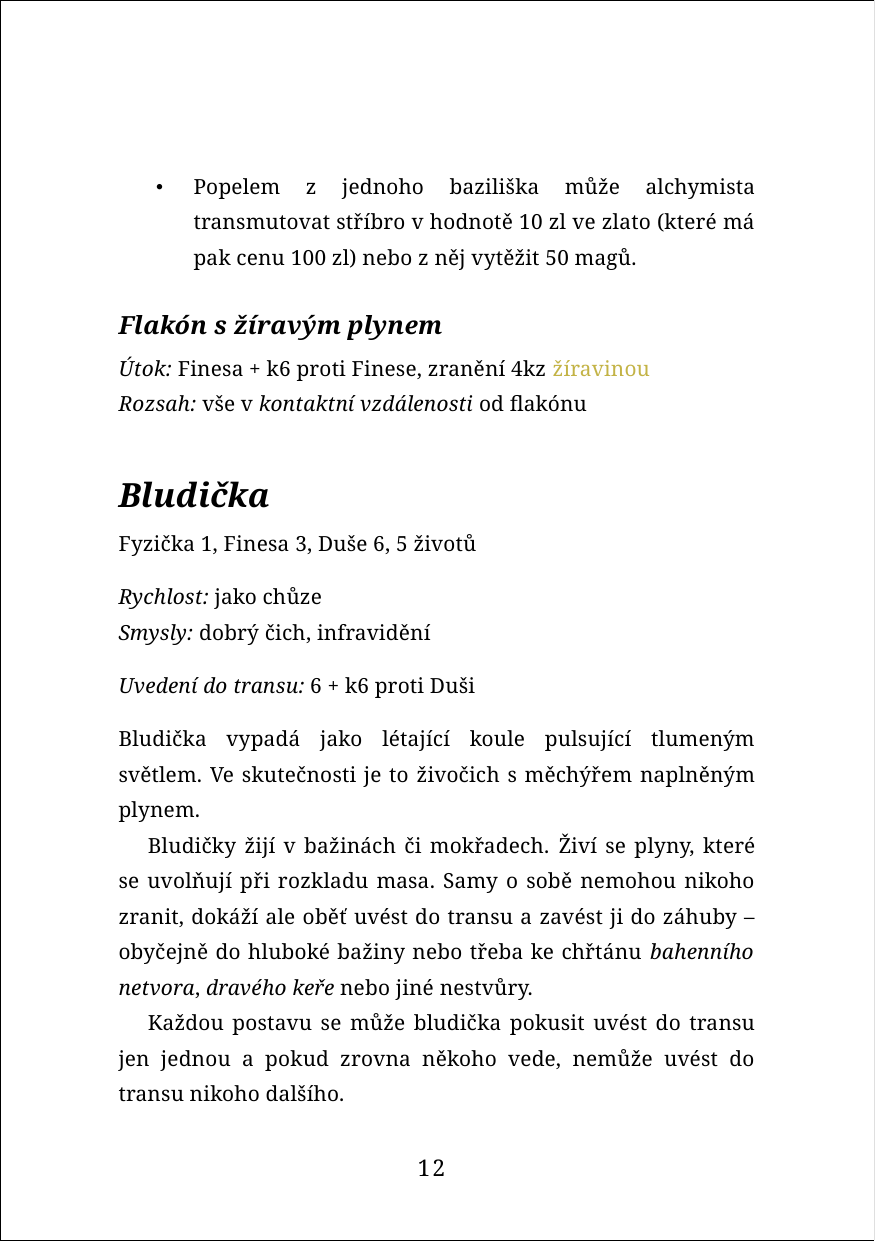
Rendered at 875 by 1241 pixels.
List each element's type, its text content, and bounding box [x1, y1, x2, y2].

text Fyzička 1, Finesa 3, Duše 6, 5 životů [118, 529, 756, 558]
subtitle Bludička [118, 472, 756, 517]
text Rychlost: jako chůze Smysly: dobrý čich, infravidění [118, 582, 756, 646]
text Uvedení do transu: 6 + k6 proti Duši [118, 671, 756, 699]
text Útok: Finesa + k6 proti Finese, zranění 4kz žíravinou Rozsah: vše v kontaktní vzdálenosti od flakónu [118, 354, 756, 418]
list Popelem z jednoho baziliška může alchymista transmutovat stříbro v hodnotě 10 zl ve zlato (které má pak cenu 100 zl) nebo z něj vytěžit 50 magů. [156, 172, 756, 271]
subtitle Flakón s žíravým plynem [118, 308, 756, 342]
text Bludička vypadá jako létající koule pulsující tlumeným světlem. Ve skutečnosti je to živočich s měchýřem naplněným plynem. Bludičky žijí v bažinách či mokřadech. Živí se plyny, které se uvolňují při rozkladu masa. Samy o sobě nemohou nikoho zranit, dokáží ale oběť uvést do transu a zavést ji do záhuby – obyčejně do hluboké bažiny nebo třeba ke chřtánu bahenního netvora, dravého keře nebo jiné nestvůry. Každou postavu se může bludička pokusit uvést do transu jen jednou a pokud zrovna někoho vede, nemůže uvést do transu nikoho dalšího. [118, 724, 756, 1108]
